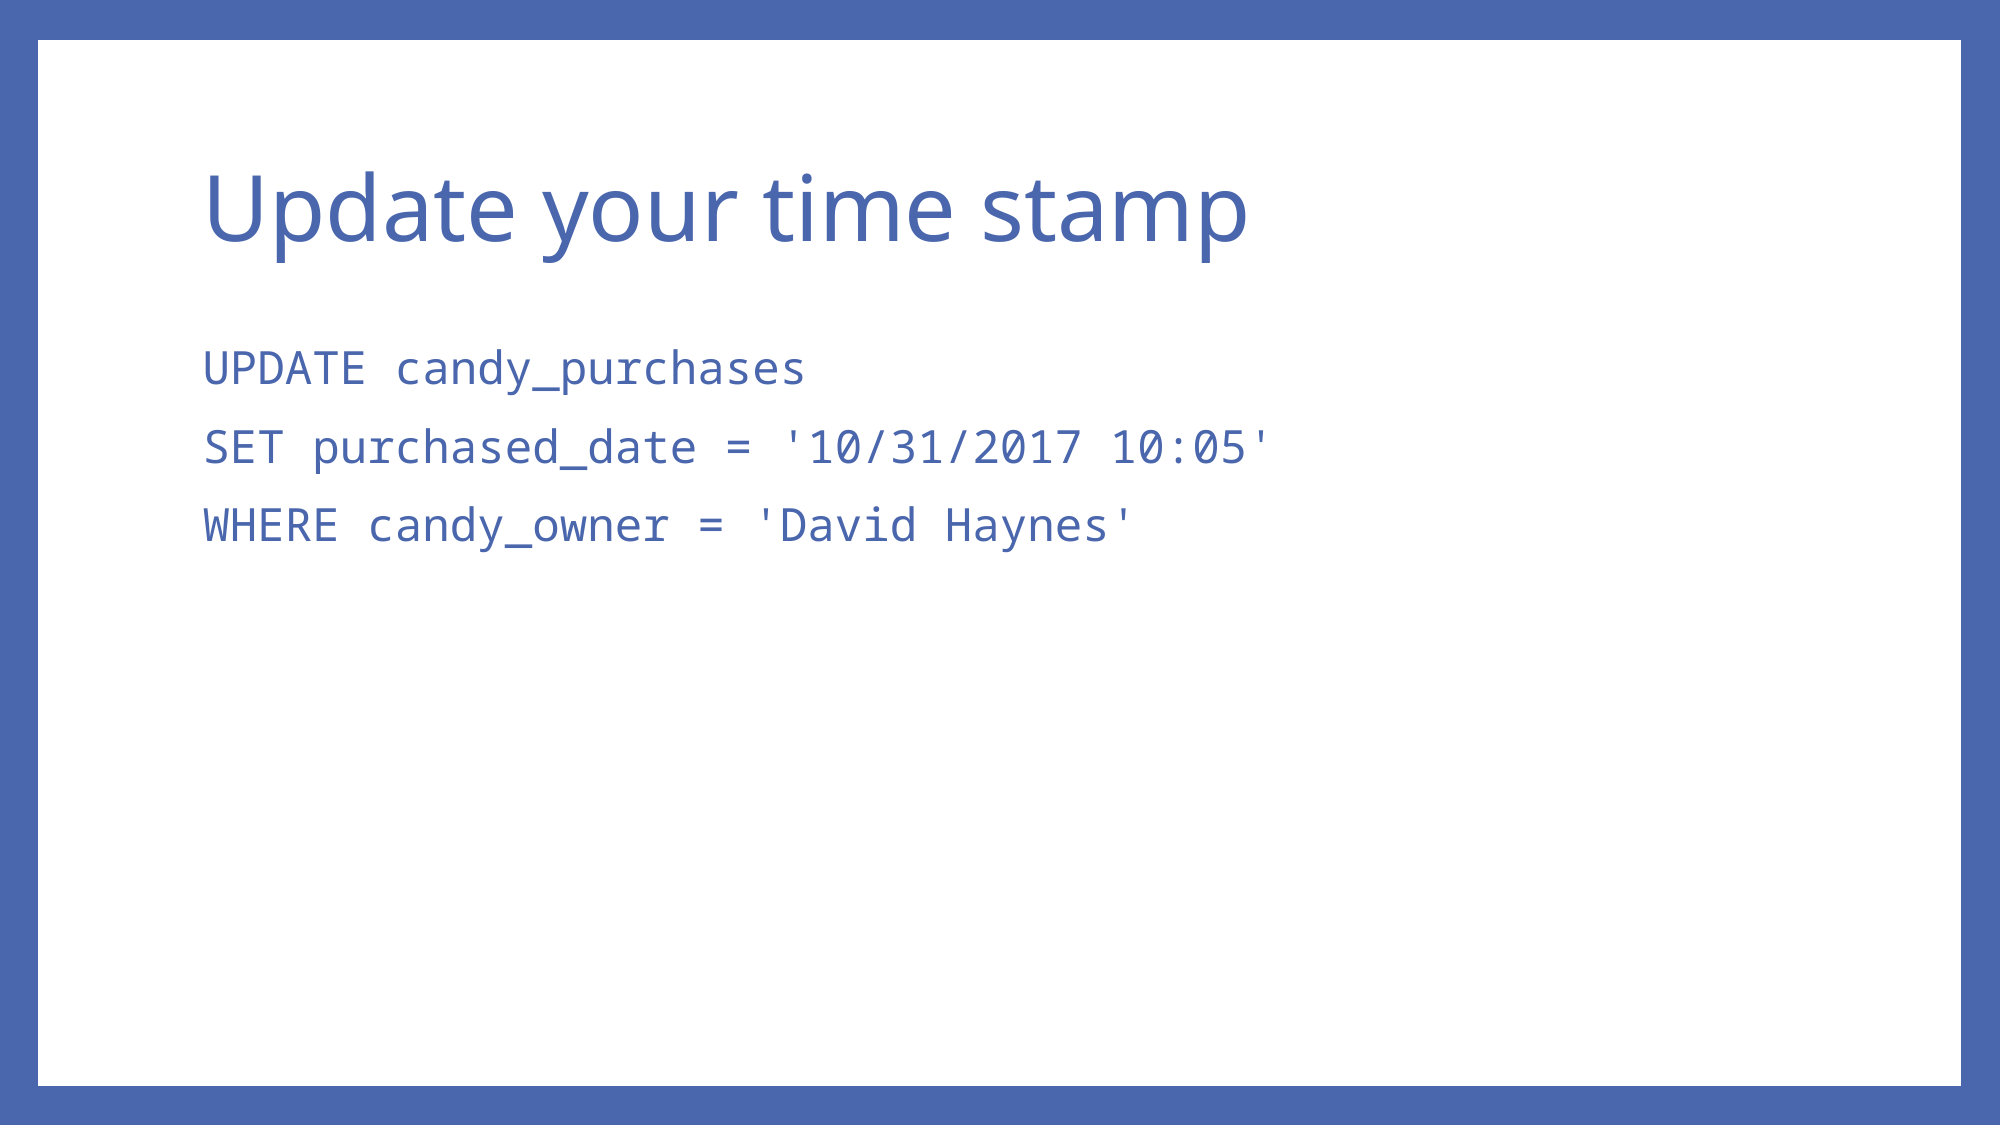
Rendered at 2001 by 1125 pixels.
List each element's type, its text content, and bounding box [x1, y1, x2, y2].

list UPDATE candy_purchases SET purchased_date = '10/31/2017 10:05' WHERE candy_owner = 'David Haynes' [187, 337, 1808, 1000]
title Update your time stamp [187, 99, 1808, 323]
